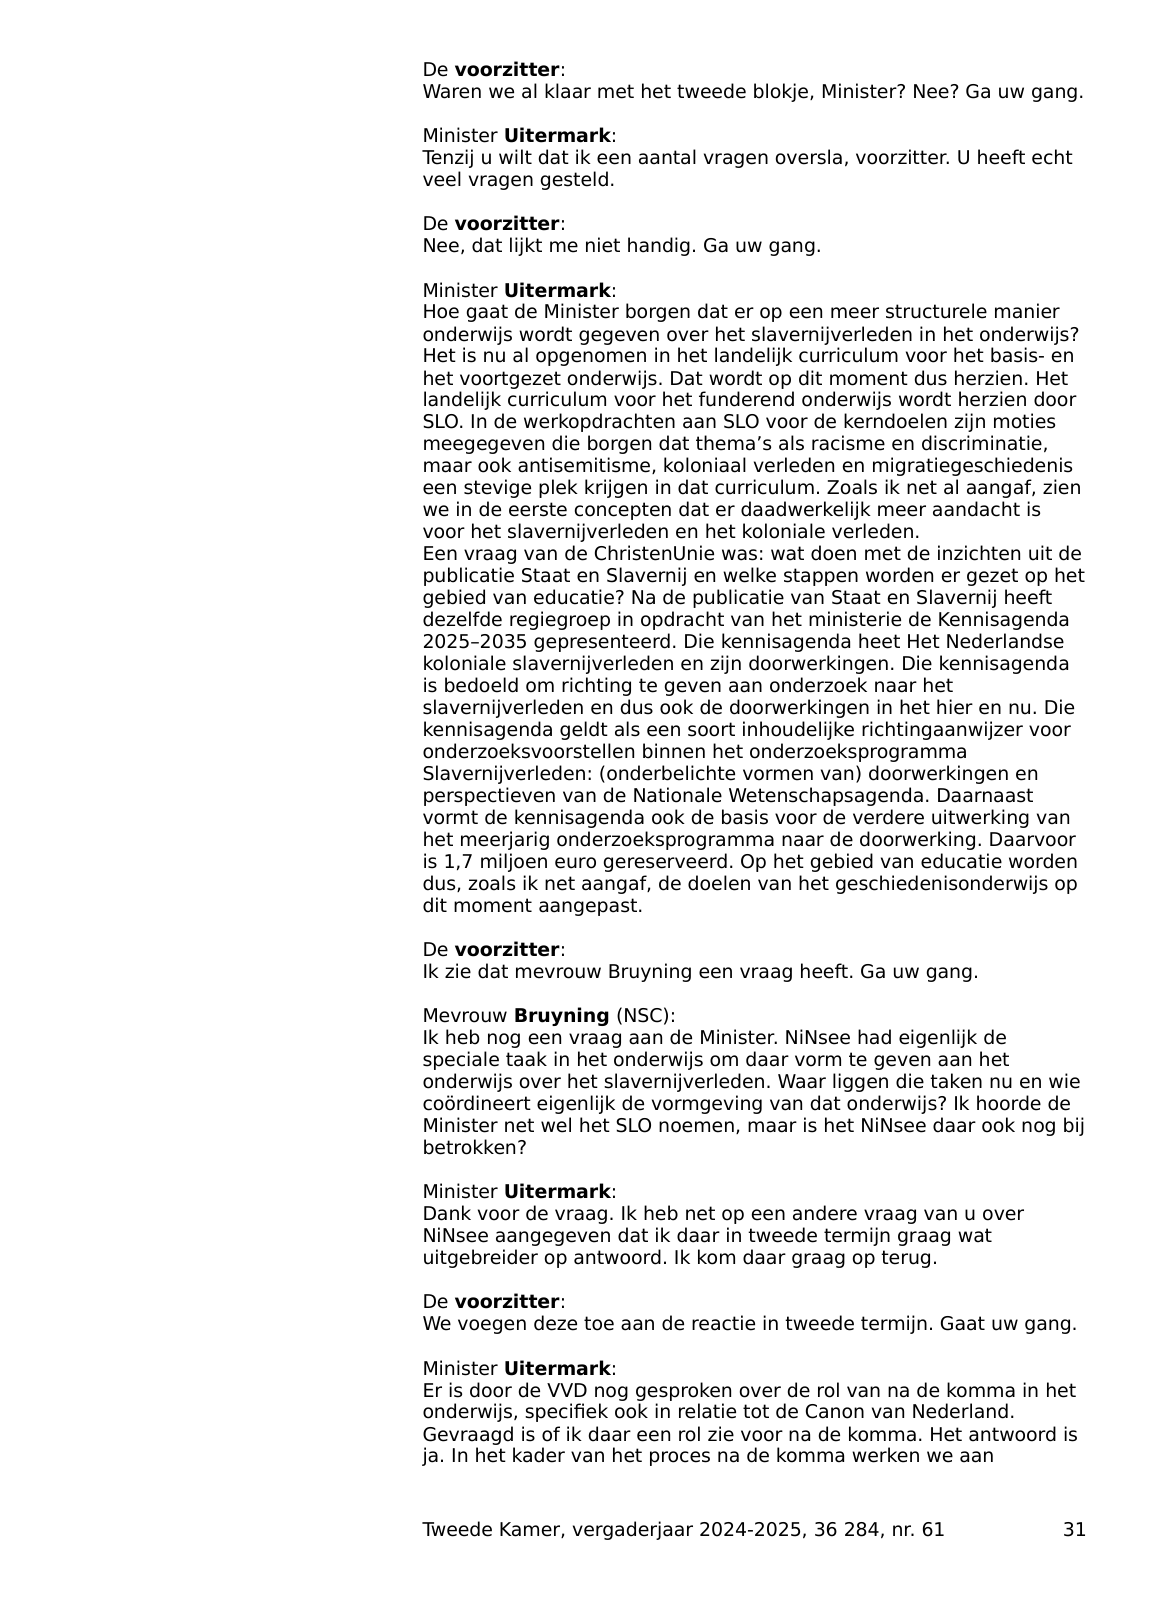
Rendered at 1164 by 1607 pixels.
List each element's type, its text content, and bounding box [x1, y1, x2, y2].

text Minister Uitermark: [422, 125, 1087, 147]
text Mevrouw Bruyning (NSC): [422, 1005, 1087, 1027]
text De voorzitter: [422, 939, 1087, 961]
text Ik zie dat mevrouw Bruyning een vraag heeft. Ga uw gang. [422, 961, 1087, 983]
text Minister Uitermark: [422, 1357, 1087, 1379]
text Nee, dat lijkt me niet handig. Ga uw gang. [422, 235, 1087, 257]
text Minister Uitermark: [422, 1181, 1087, 1203]
text Waren we al klaar met het tweede blokje, Minister? Nee? Ga uw gang. [422, 81, 1087, 103]
text Hoe gaat de Minister borgen dat er op een meer structurele manier onderwijs wordt gegeven over het slavernijverleden in het onderwijs? Het is nu al opgenomen in het landelijk curriculum voor het basis- en het voortgezet onderwijs. Dat wordt op dit moment dus herzien. Het landelijk curriculum voor het funderend onderwijs wordt herzien door SLO. In de werkopdrachten aan SLO voor de kerndoelen zijn moties meegegeven die borgen dat thema’s als racisme en discriminatie, maar ook antisemitisme, koloniaal verleden en migratiegeschiedenis een stevige plek krijgen in dat curriculum. Zoals ik net al aangaf, zien we in de eerste concepten dat er daadwerkelijk meer aandacht is voor het slavernijverleden en het koloniale verleden. [422, 301, 1087, 543]
text De voorzitter: [422, 59, 1087, 81]
text Er is door de VVD nog gesproken over de rol van na de komma in het onderwijs, specifiek ook in relatie tot de Canon van Nederland. Gevraagd is of ik daar een rol zie voor na de komma. Het antwoord is ja. In het kader van het proces na de komma werken we aan [422, 1379, 1087, 1467]
text Ik heb nog een vraag aan de Minister. NiNsee had eigenlijk de speciale taak in het onderwijs om daar vorm te geven aan het onderwijs over het slavernijverleden. Waar liggen die taken nu en wie coördineert eigenlijk de vormgeving van dat onderwijs? Ik hoorde de Minister net wel het SLO noemen, maar is het NiNsee daar ook nog bij betrokken? [422, 1027, 1087, 1159]
text Een vraag van de ChristenUnie was: wat doen met de inzichten uit de publicatie Staat en Slavernij en welke stappen worden er gezet op het gebied van educatie? Na de publicatie van Staat en Slavernij heeft dezelfde regiegroep in opdracht van het ministerie de Kennisagenda 2025–2035 gepresenteerd. Die kennisagenda heet Het Nederlandse koloniale slavernijverleden en zijn doorwerkingen. Die kennisagenda is bedoeld om richting te geven aan onderzoek naar het slavernijverleden en dus ook de doorwerkingen in het hier en nu. Die kennisagenda geldt als een soort inhoudelijke richtingaanwijzer voor onderzoeksvoorstellen binnen het onderzoeksprogramma Slavernijverleden: (onderbelichte vormen van) doorwerkingen en perspectieven van de Nationale Wetenschapsagenda. Daarnaast vormt de kennisagenda ook de basis voor de verdere uitwerking van het meerjarig onderzoeksprogramma naar de doorwerking. Daarvoor is 1,7 miljoen euro gereserveerd. Op het gebied van educatie worden dus, zoals ik net aangaf, de doelen van het geschiedenisonderwijs op dit moment aangepast. [422, 543, 1087, 917]
text Tenzij u wilt dat ik een aantal vragen oversla, voorzitter. U heeft echt veel vragen gesteld. [422, 147, 1087, 191]
text De voorzitter: [422, 213, 1087, 235]
text We voegen deze toe aan de reactie in tweede termijn. Gaat uw gang. [422, 1313, 1087, 1335]
text Dank voor de vraag. Ik heb net op een andere vraag van u over NiNsee aangegeven dat ik daar in tweede termijn graag wat uitgebreider op antwoord. Ik kom daar graag op terug. [422, 1203, 1087, 1269]
text De voorzitter: [422, 1291, 1087, 1313]
text Minister Uitermark: [422, 279, 1087, 301]
